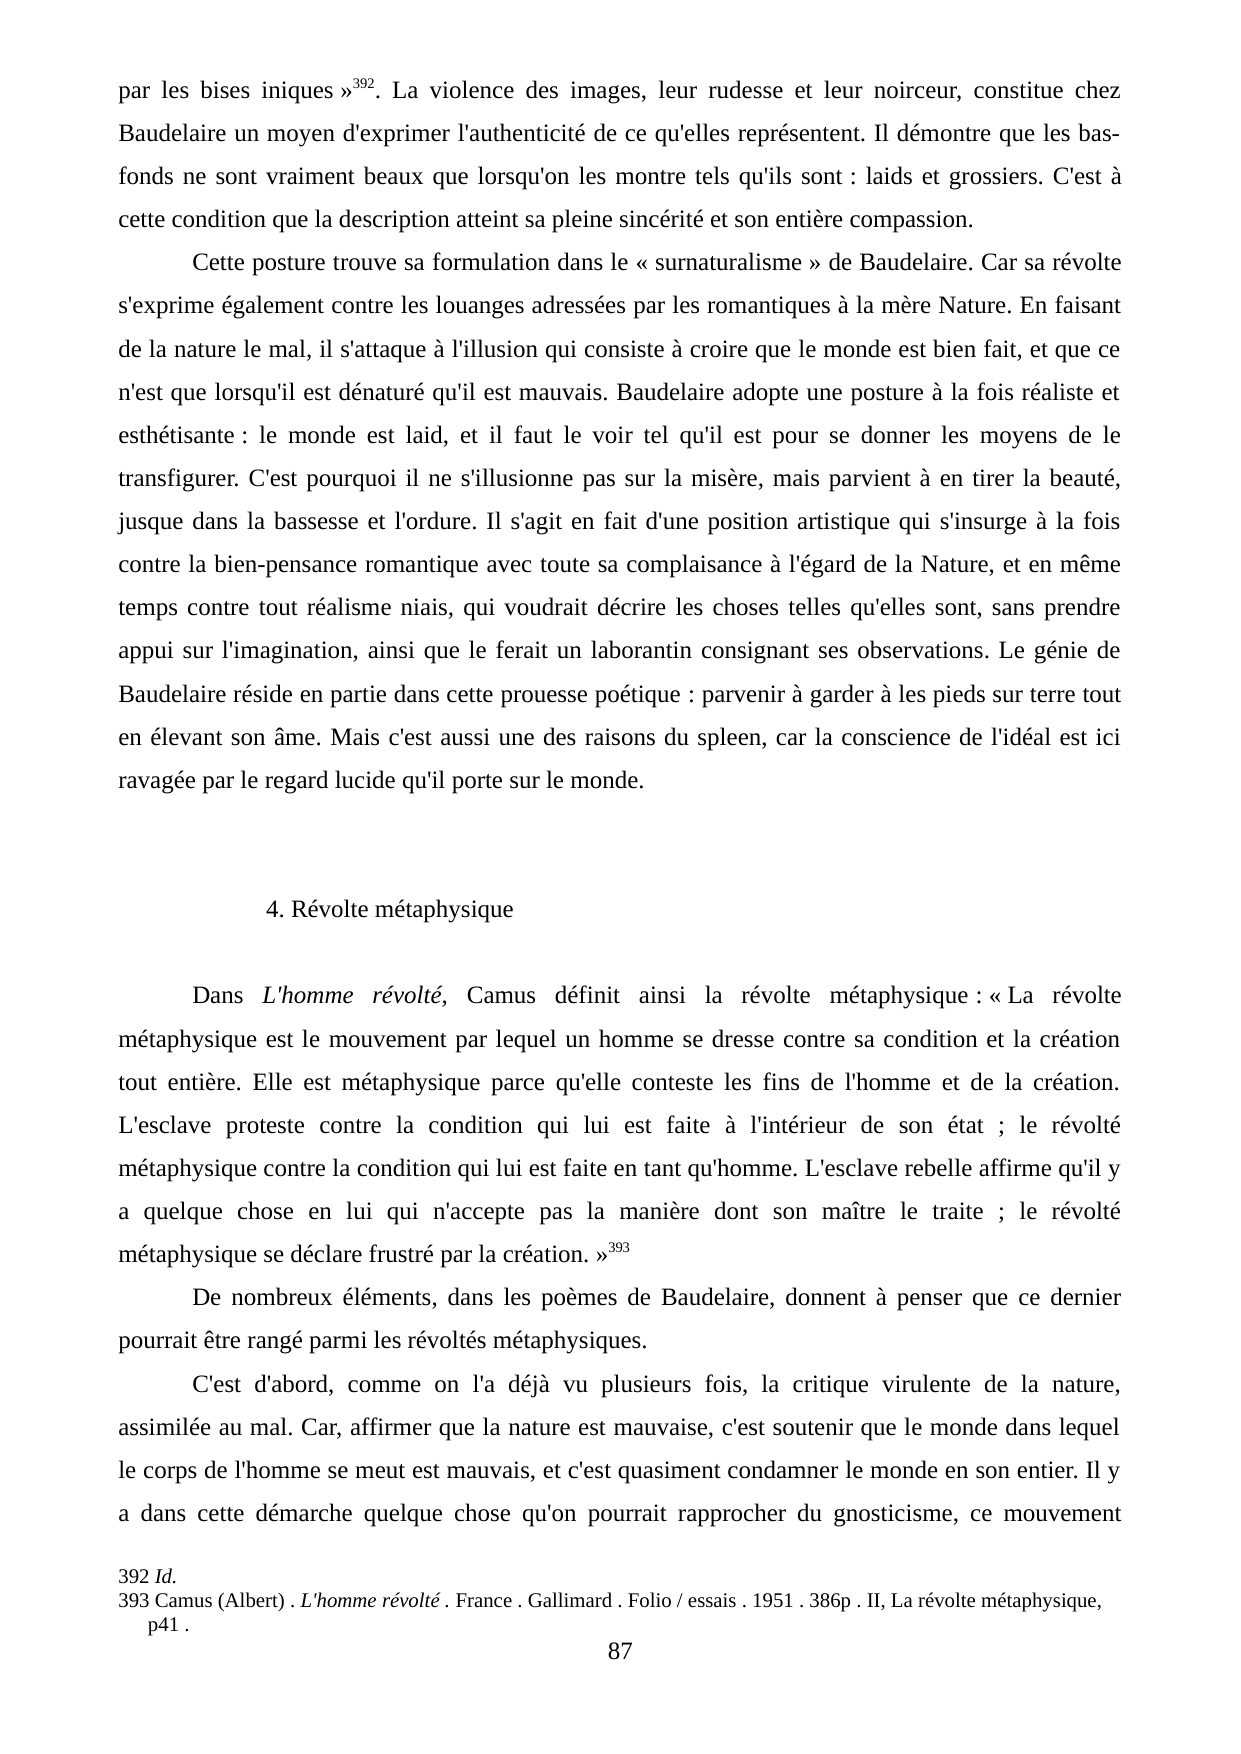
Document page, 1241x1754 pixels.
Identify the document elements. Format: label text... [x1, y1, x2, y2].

text Cette posture trouve sa formulation dans le « surnaturalisme » de Baudelaire. Car sa révolte s'exprime également contre les louanges adressées par les romantiques à la mère Nature. En faisant de la nature le mal, il s'attaque à l'illusion qui consiste à croire que le monde est bien fait, et que ce n'est que lorsqu'il est dénaturé qu'il est mauvais. Baudelaire adopte une posture à la fois réaliste et esthétisante : le monde est laid, et il faut le voir tel qu'il est pour se donner les moyens de le transfigurer. C'est pourquoi il ne s'illusionne pas sur la misère, mais parvient à en tirer la beauté, jusque dans la bassesse et l'ordure. Il s'agit en fait d'une position artistique qui s'insurge à la fois contre la bien-pensance romantique avec toute sa complaisance à l'égard de la Nature, et en même temps contre tout réalisme niais, qui voudrait décrire les choses telles qu'elles sont, sans prendre appui sur l'imagination, ainsi que le ferait un laborantin consignant ses observations. Le génie de Baudelaire réside en partie dans cette prouesse poétique : parvenir à garder à les pieds sur terre tout en élevant son âme. Mais c'est aussi une des raisons du spleen, car la conscience de l'idéal est ici ravagée par le regard lucide qu'il porte sur le monde. [118, 247, 1122, 794]
text Camus (Albert) . L'homme révolté . France . Gallimard . Folio / essais . 1951 . 386p . II, La révolte métaphysique, p41 . [118, 1588, 1122, 1636]
text C'est d'abord, comme on l'a déjà vu plusieurs fois, la critique virulente de la nature, assimilée au mal. Car, affirmer que la nature est mauvaise, c'est soutenir que le monde dans lequel le corps de l'homme se meut est mauvais, et c'est quasiment condamner le monde en son entier. Il y a dans cette démarche quelque chose qu'on pourrait rapprocher du gnosticisme, ce mouvement [118, 1369, 1122, 1527]
text 4. Révolte métaphysique [118, 894, 1122, 923]
text Dans L'homme révolté, Camus définit ainsi la révolte métaphysique : « La révolte métaphysique est le mouvement par lequel un homme se dresse contre sa condition et la création tout entière. Elle est métaphysique parce qu'elle conteste les fins de l'homme et de la création. L'esclave proteste contre la condition qui lui est faite à l'intérieur de son état ; le révolté métaphysique contre la condition qui lui est faite en tant qu'homme. L'esclave rebelle affirme qu'il y a quelque chose en lui qui n'accepte pas la manière dont son maître le traite ; le révolté métaphysique se déclare frustré par la création. » [118, 981, 1122, 1268]
text Id. [118, 1564, 1122, 1588]
text par les bises iniques ». La violence des images, leur rudesse et leur noirceur, constitue chez Baudelaire un moyen d'exprimer l'authenticité de ce qu'elles représentent. Il démontre que les bas-fonds ne sont vraiment beaux que lorsqu'on les montre tels qu'ils sont : laids et grossiers. C'est à cette condition que la description atteint sa pleine sincérité et son entière compassion. [118, 75, 1122, 233]
text De nombreux éléments, dans les poèmes de Baudelaire, donnent à penser que ce dernier pourrait être rangé parmi les révoltés métaphysiques. [118, 1282, 1122, 1354]
